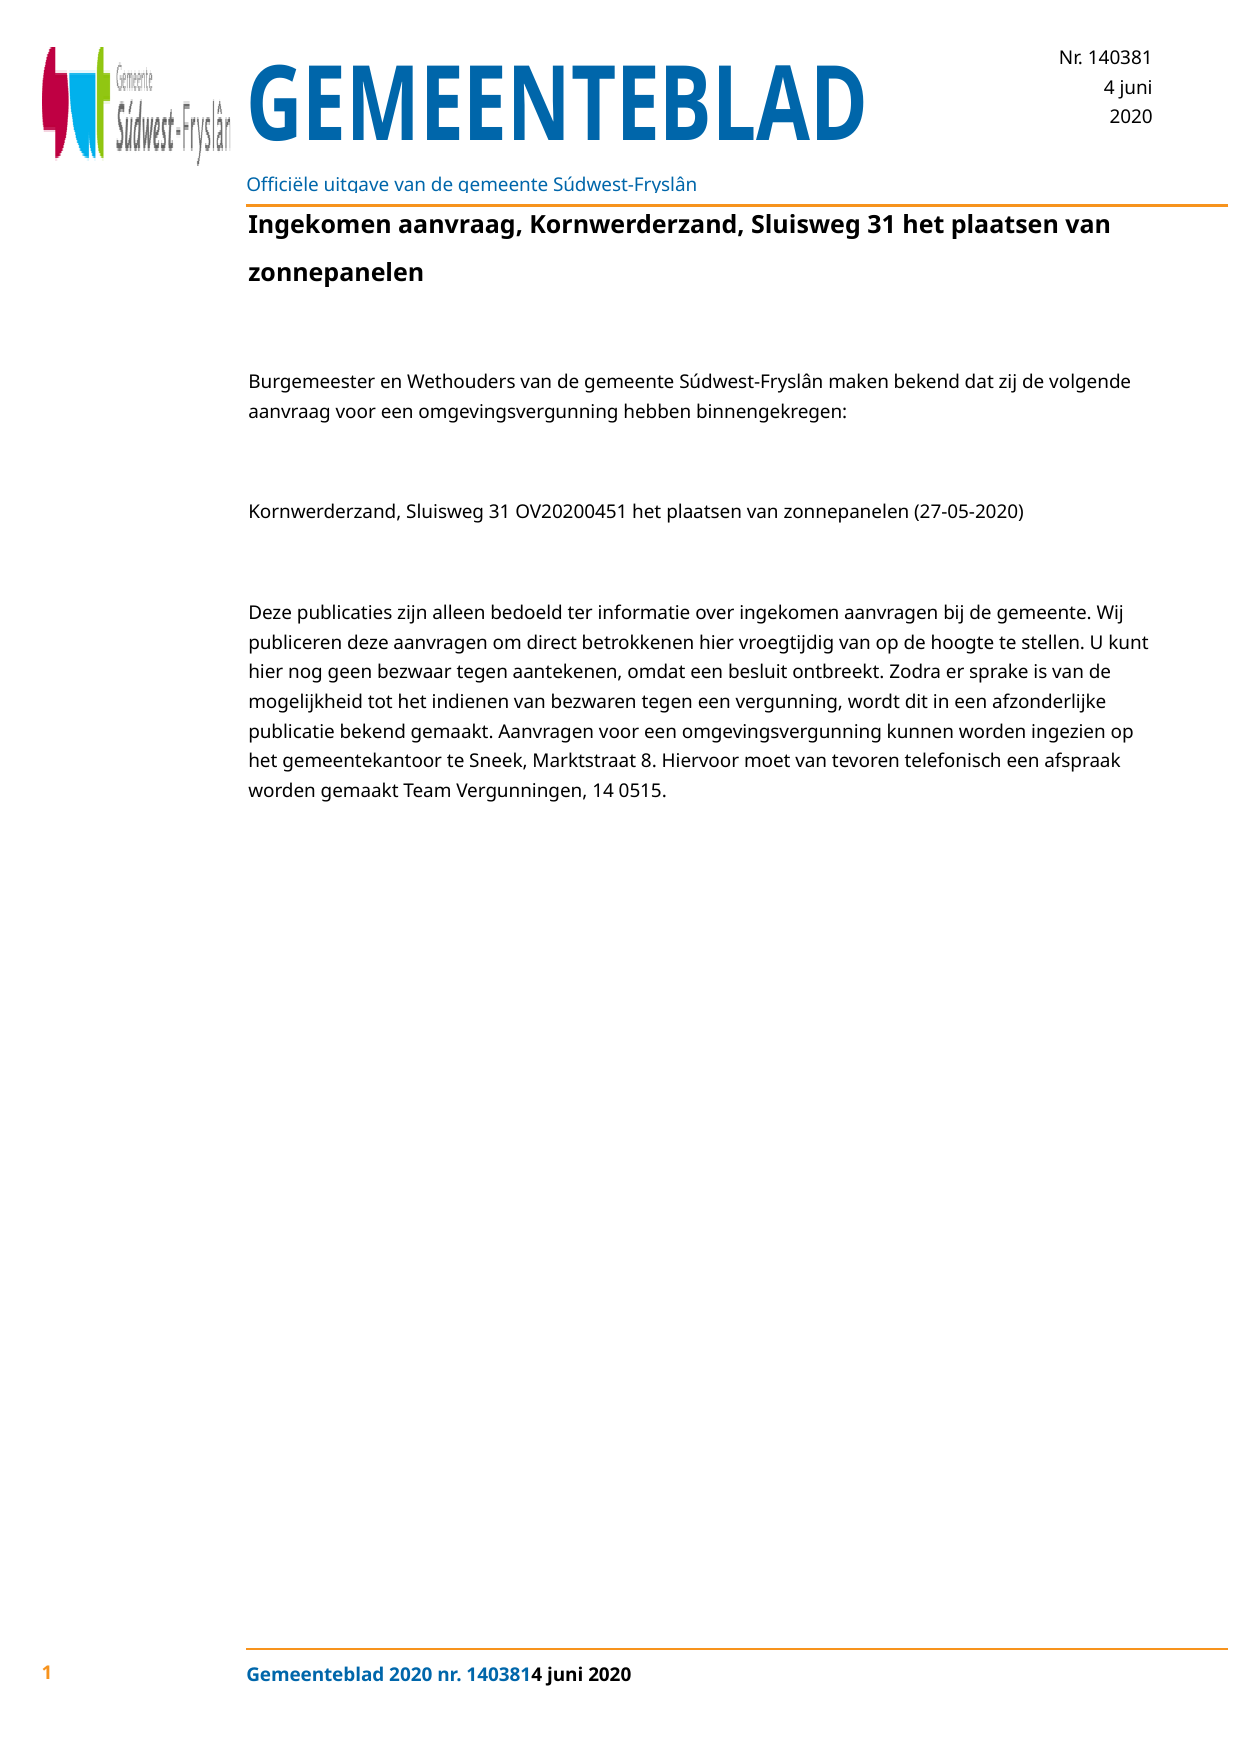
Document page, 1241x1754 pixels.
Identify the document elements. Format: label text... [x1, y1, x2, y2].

text Kornwerderzand, Sluisweg 31 OV20200451 het plaatsen van zonnepanelen (27-05-2020) [248, 499, 1152, 524]
picture [41, 47, 231, 172]
text Ingekomen aanvraag, Kornwerderzand, Sluisweg 31 het plaatsen van zonnepanelen [248, 207, 1152, 288]
text Deze publicaties zijn alleen bedoeld ter informatie over ingekomen aanvragen bij de gemeente. Wij publiceren deze aanvragen om direct betrokkenen hier vroegtijdig van op de hoogte te stellen. U kunt hier nog geen bezwaar tegen aantekenen, omdat een besluit ontbreekt. Zodra er sprake is van de mogelijkheid tot het indienen van bezwaren tegen een vergunning, wordt dit in een afzonderlijke publicatie bekend gemaakt. Aanvragen voor een omgevingsvergunning kunnen worden ingezien op het gemeentekantoor te Sneek, Marktstraat 8. Hiervoor moet van tevoren telefonisch een afspraak worden gemaakt Team Vergunningen, 14 0515. [248, 599, 1152, 803]
text Burgemeester en Wethouders van de gemeente Súdwest-Fryslân maken bekend dat zij de volgende aanvraag voor een omgevingsvergunning hebben binnengekregen: [248, 368, 1152, 424]
